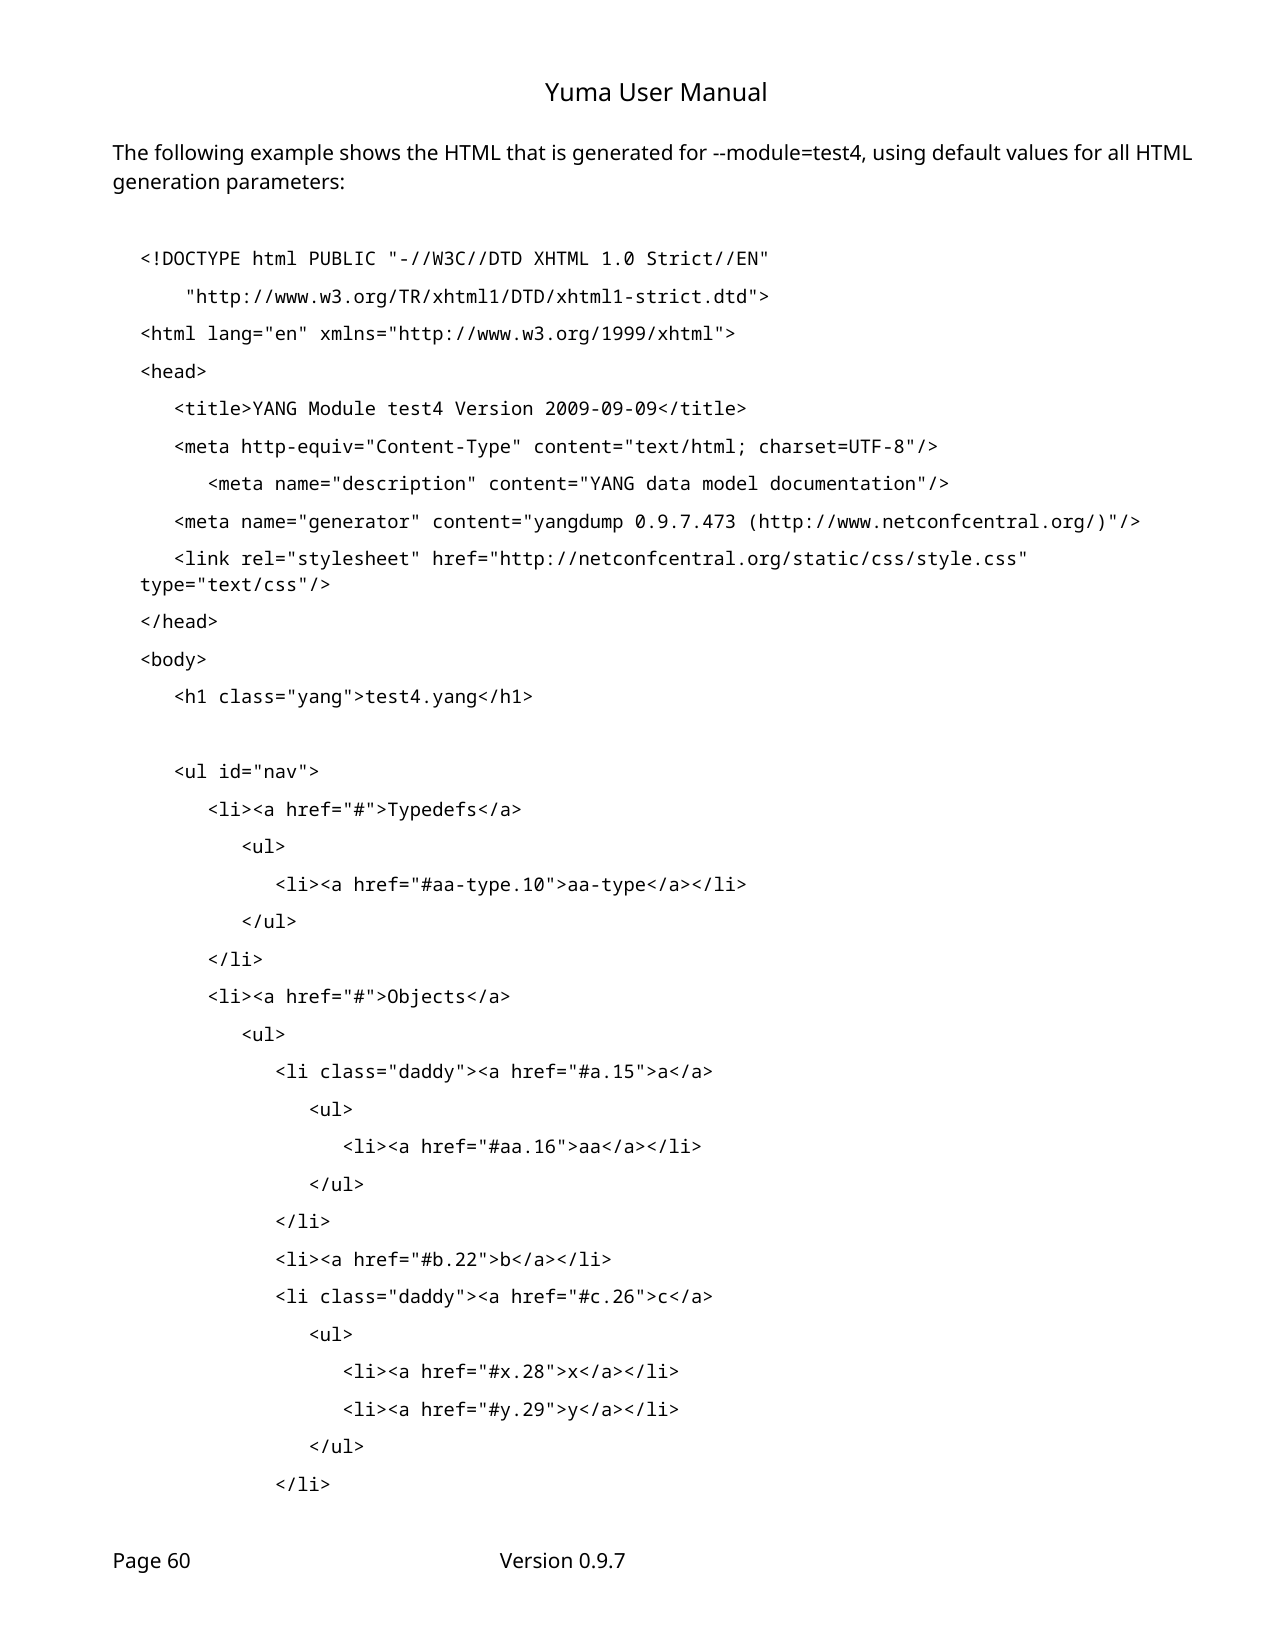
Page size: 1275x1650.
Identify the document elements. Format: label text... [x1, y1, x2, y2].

text </ul> [139, 1171, 1200, 1196]
text </ul> [139, 1433, 1200, 1459]
text <ul id="nav"> [139, 758, 1200, 784]
text <li><a href="#b.22">b</a></li> [139, 1246, 1200, 1271]
text <li class="daddy"><a href="#c.26">c</a> [139, 1283, 1200, 1309]
text <li><a href="#y.29">y</a></li> [139, 1396, 1200, 1421]
text </li> [139, 1208, 1200, 1234]
text <body> [139, 646, 1200, 671]
text <li><a href="#">Objects</a> [139, 983, 1200, 1009]
text <ul> [139, 1096, 1200, 1121]
text <title>YANG Module test4 Version 2009-09-09</title> [139, 395, 1200, 421]
text <link rel="stylesheet" href="http://netconfcentral.org/static/css/style.css" type="text/css"/> [139, 545, 1200, 596]
text <head> [139, 358, 1200, 383]
text <meta http-equiv="Content-Type" content="text/html; charset=UTF-8"/> [139, 433, 1200, 458]
text The following example shows the HTML that is generated for --module=test4, using default values for all HTML generation parameters: [112, 138, 1200, 195]
text <h1 class="yang">test4.yang</h1> [139, 683, 1200, 709]
text <li><a href="#">Typedefs</a> [139, 796, 1200, 821]
text <ul> [139, 833, 1200, 859]
text <meta name="description" content="YANG data model documentation"/> [139, 470, 1200, 496]
text </ul> [139, 908, 1200, 934]
text <li><a href="#x.28">x</a></li> [139, 1358, 1200, 1384]
text <li><a href="#aa.16">aa</a></li> [139, 1133, 1200, 1159]
text </head> [139, 608, 1200, 634]
text <li class="daddy"><a href="#a.15">a</a> [139, 1058, 1200, 1084]
text <html lang="en" xmlns="http://www.w3.org/1999/xhtml"> [139, 320, 1200, 346]
text <!DOCTYPE html PUBLIC "-//W3C//DTD XHTML 1.0 Strict//EN" [139, 245, 1200, 271]
text <li><a href="#aa-type.10">aa-type</a></li> [139, 871, 1200, 896]
text </li> [139, 1471, 1200, 1496]
text <ul> [139, 1021, 1200, 1046]
text <meta name="generator" content="yangdump 0.9.7.473 (http://www.netconfcentral.org/)"/> [139, 508, 1200, 533]
text "http://www.w3.org/TR/xhtml1/DTD/xhtml1-strict.dtd"> [139, 283, 1200, 308]
text <ul> [139, 1321, 1200, 1346]
text </li> [139, 946, 1200, 971]
